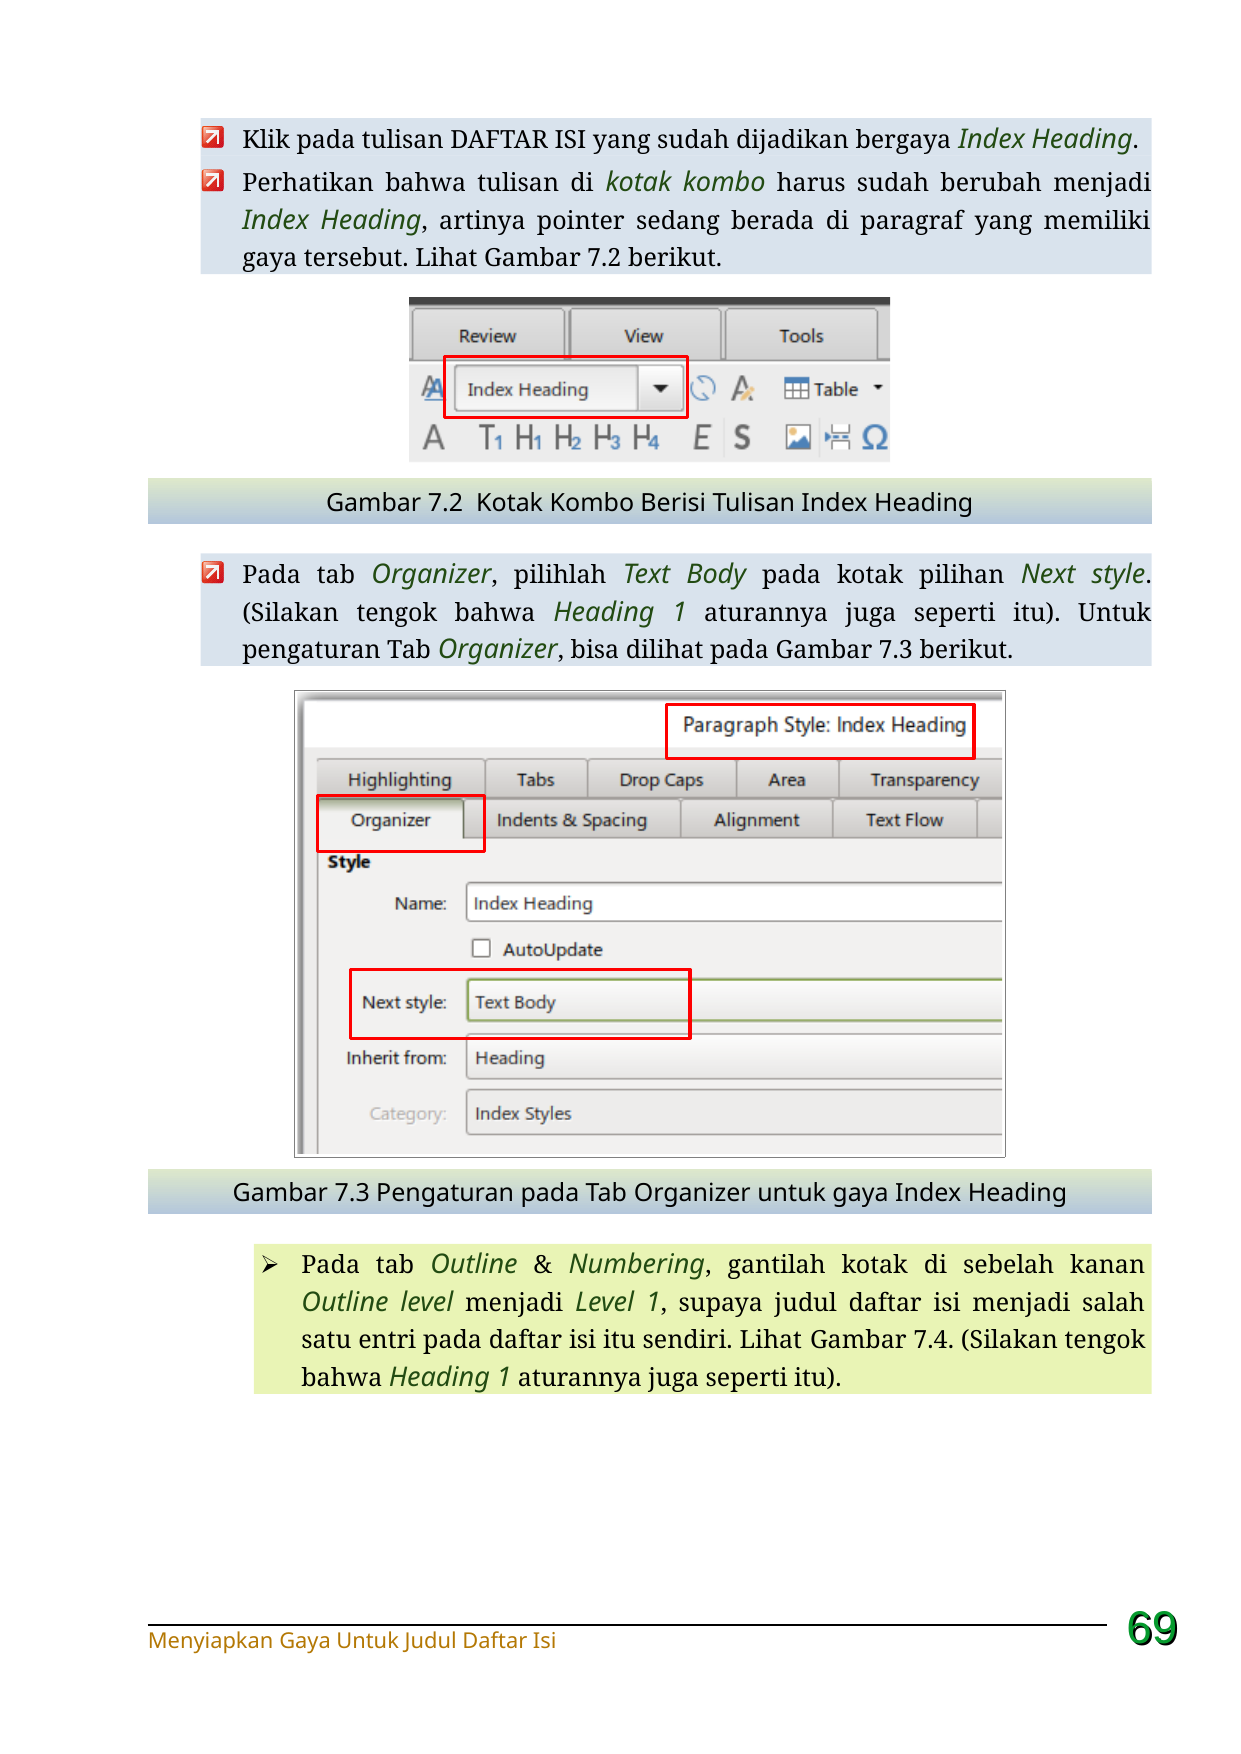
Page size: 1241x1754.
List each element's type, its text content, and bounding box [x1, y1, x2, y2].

list Pada tab Organizer, pilihlah Text Body pada kotak pilihan Next style. (Silakan tengok bahwa Heading 1 aturannya juga seperti itu). Untuk pengaturan Tab Organizer, bisa dilihat pada Gambar 7.3 berikut. [201, 553, 1152, 666]
list Pada tab Outline & Numbering, gantilah kotak di sebelah kanan Outline level menjadi Level 1, supaya judul daftar isi menjadi salah satu entri pada daftar isi itu sendiri. Lihat Gambar 7.4. (Silakan tengok bahwa Heading 1 aturannya juga seperti itu). [254, 1244, 1152, 1394]
text Gambar 7.2 Kotak Kombo Berisi Tulisan Index Heading [148, 478, 1152, 524]
text Gambar 7.3 Pengaturan pada Tab Organizer untuk gaya Index Heading [148, 1169, 1152, 1214]
picture [297, 692, 1003, 1154]
list Perhatikan bahwa tulisan di kotak kombo harus sudah berubah menjadi Index Heading, artinya pointer sedang berada di paragraf yang memiliki gaya tersebut. Lihat Gambar 7.2 berikut. [201, 162, 1152, 274]
list Klik pada tulisan DAFTAR ISI yang sudah dijadikan bergaya Index Heading. [201, 118, 1152, 156]
picture [409, 297, 891, 467]
